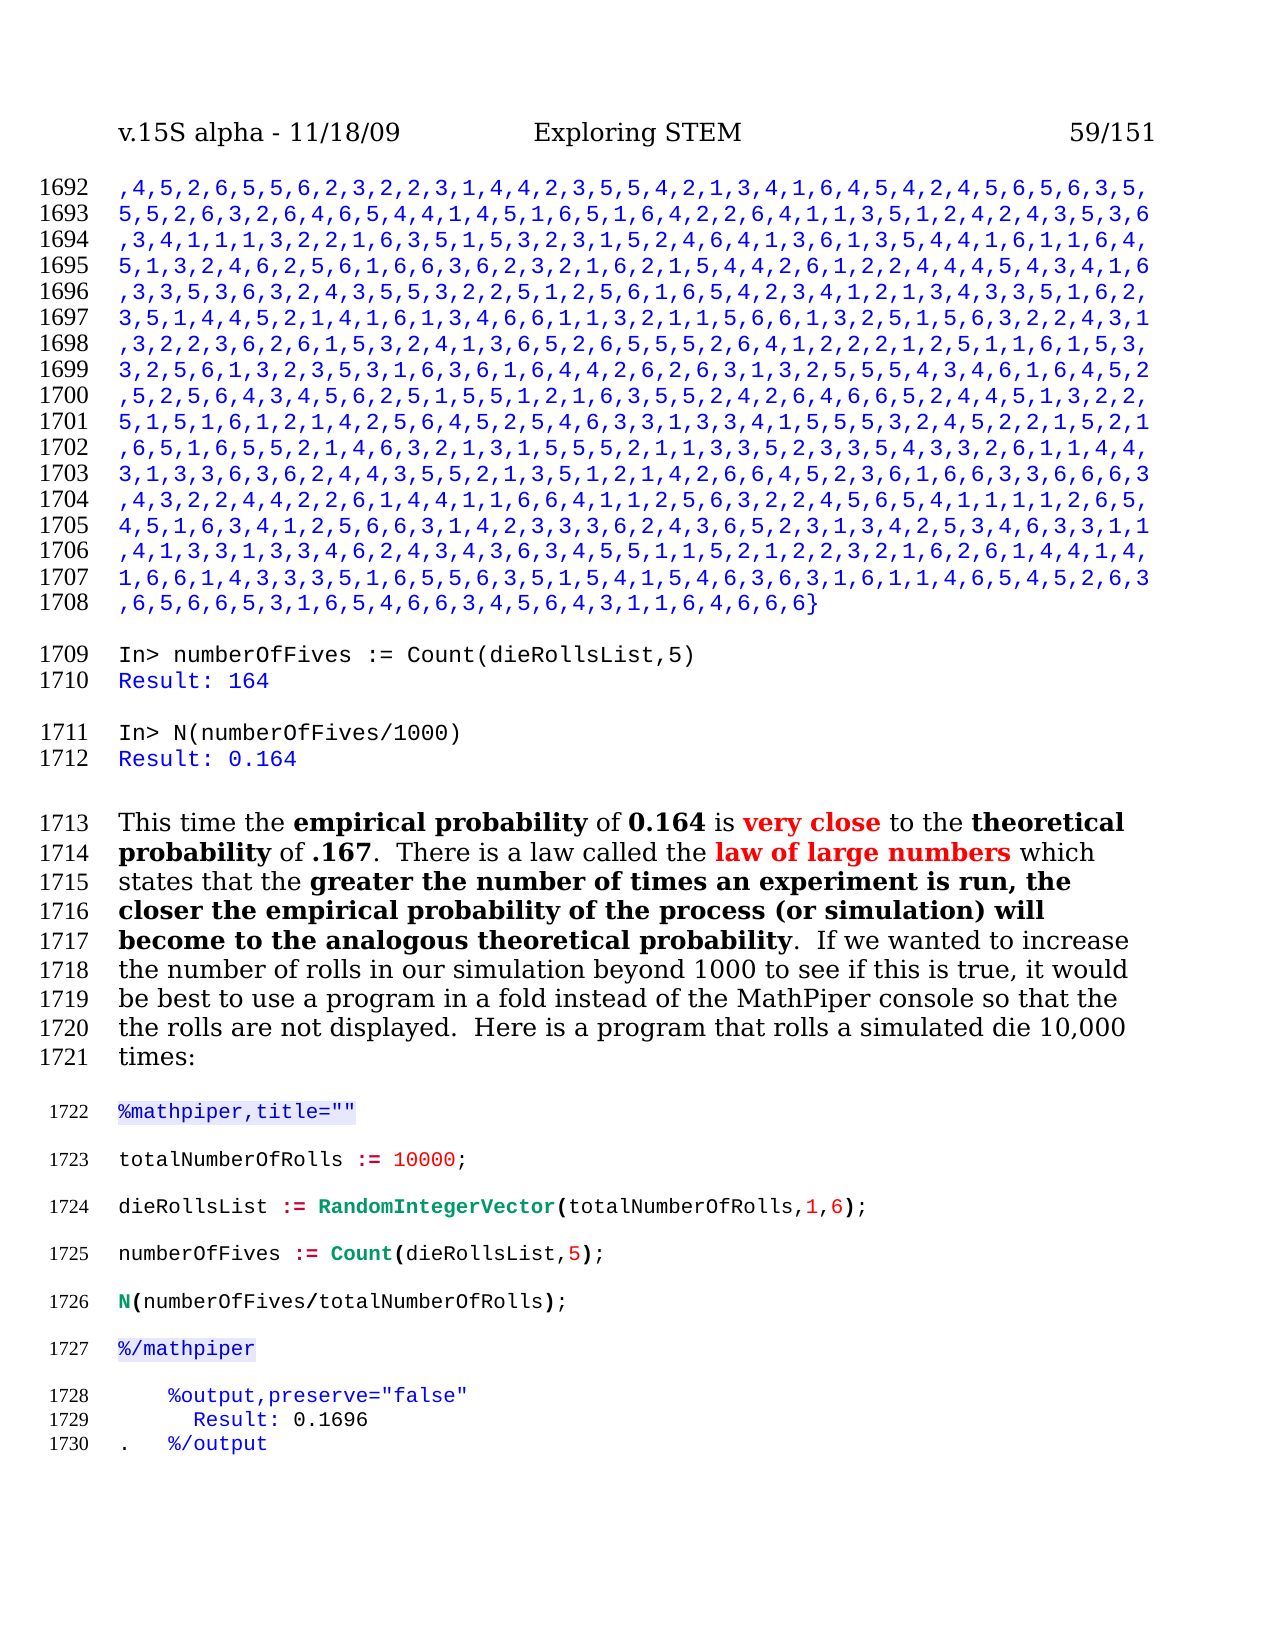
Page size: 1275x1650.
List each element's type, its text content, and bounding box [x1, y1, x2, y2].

text %/mathpiper [118, 1338, 1157, 1362]
text dieRollsList := RandomIntegerVector(totalNumberOfRolls,1,6); [118, 1196, 1157, 1220]
text . %/output [118, 1432, 1157, 1456]
text ,4,5,2,6,5,5,6,2,3,2,2,3,1,4,4,2,3,5,5,4,2,1,3,4,1,6,4,5,4,2,4,5,6,5,6,3,5,5,5,2,6,3,2,6,4,6,5,4,4,1,4,5,1,6,5,1,6,4,2,2,6,4,1,1,3,5,1,2,4,2,4,3,5,3,6,3,4,1,1,1,3,2,2,1,6,3,5,1,5,3,2,3,1,5,2,4,6,4,1,3,6,1,3,5,4,4,1,6,1,1,6,4,5,1,3,2,4,6,2,5,6,1,6,6,3,6,2,3,2,1,6,2,1,5,4,4,2,6,1,2,2,4,4,4,5,4,3,4,1,6,3,3,5,3,6,3,2,4,3,5,5,3,2,2,5,1,2,5,6,1,6,5,4,2,3,4,1,2,1,3,4,3,3,5,1,6,2,3,5,1,4,4,5,2,1,4,1,6,1,3,4,6,6,1,1,3,2,1,1,5,6,6,1,3,2,5,1,5,6,3,2,2,4,3,1,3,2,2,3,6,2,6,1,5,3,2,4,1,3,6,5,2,6,5,5,5,2,6,4,1,2,2,2,1,2,5,1,1,6,1,5,3,3,2,5,6,1,3,2,3,5,3,1,6,3,6,1,6,4,4,2,6,2,6,3,1,3,2,5,5,5,4,3,4,6,1,6,4,5,2,5,2,5,6,4,3,4,5,6,2,5,1,5,5,1,2,1,6,3,5,5,2,4,2,6,4,6,6,5,2,4,4,5,1,3,2,2,5,1,5,1,6,1,2,1,4,2,5,6,4,5,2,5,4,6,3,3,1,3,3,4,1,5,5,5,3,2,4,5,2,2,1,5,2,1,6,5,1,6,5,5,2,1,4,6,3,2,1,3,1,5,5,5,2,1,1,3,3,5,2,3,3,5,4,3,3,2,6,1,1,4,4,3,1,3,3,6,3,6,2,4,4,3,5,5,2,1,3,5,1,2,1,4,2,6,6,4,5,2,3,6,1,6,6,3,3,6,6,6,3,4,3,2,2,4,4,2,2,6,1,4,4,1,1,6,6,4,1,1,2,5,6,3,2,2,4,5,6,5,4,1,1,1,1,2,6,5,4,5,1,6,3,4,1,2,5,6,6,3,1,4,2,3,3,3,6,2,4,3,6,5,2,3,1,3,4,2,5,3,4,6,3,3,1,1,4,1,3,3,1,3,3,4,6,2,4,3,4,3,6,3,4,5,5,1,1,5,2,1,2,2,3,2,1,6,2,6,1,4,4,1,4,1,6,6,1,4,3,3,3,5,1,6,5,5,6,3,5,1,5,4,1,5,4,6,3,6,3,1,6,1,1,4,6,5,4,5,2,6,3,6,5,6,6,5,3,1,6,5,4,6,6,3,4,5,6,4,3,1,1,6,4,6,6,6} [118, 177, 1157, 618]
text numberOfFives := Count(dieRollsList,5); [118, 1243, 1157, 1267]
text N(numberOfFives/totalNumberOfRolls); [118, 1291, 1157, 1314]
text %mathpiper,title="" [118, 1101, 1157, 1125]
text Result: 0.164 [118, 747, 1157, 773]
text This time the empirical probability of 0.164 is very close to the theoretical probability of .167. There is a law called the law of large numbers which states that the greater the number of times an experiment is run, the closer the empirical probability of the process (or simulation) will become to the analogous theoretical probability. If we wanted to increase the number of rolls in our simulation beyond 1000 to see if this is true, it would be best to use a program in a fold instead of the MathPiper console so that the the rolls are not displayed. Here is a program that rolls a simulated die 10,000 times: [118, 808, 1157, 1072]
text In> N(numberOfFives/1000) [118, 721, 1157, 747]
text %output,preserve="false" [118, 1385, 1157, 1409]
text In> numberOfFives := Count(dieRollsList,5) [118, 644, 1157, 669]
text Result: 164 [118, 669, 1157, 696]
text totalNumberOfRolls := 10000; [118, 1149, 1157, 1172]
text Result: 0.1696 [118, 1409, 1157, 1432]
